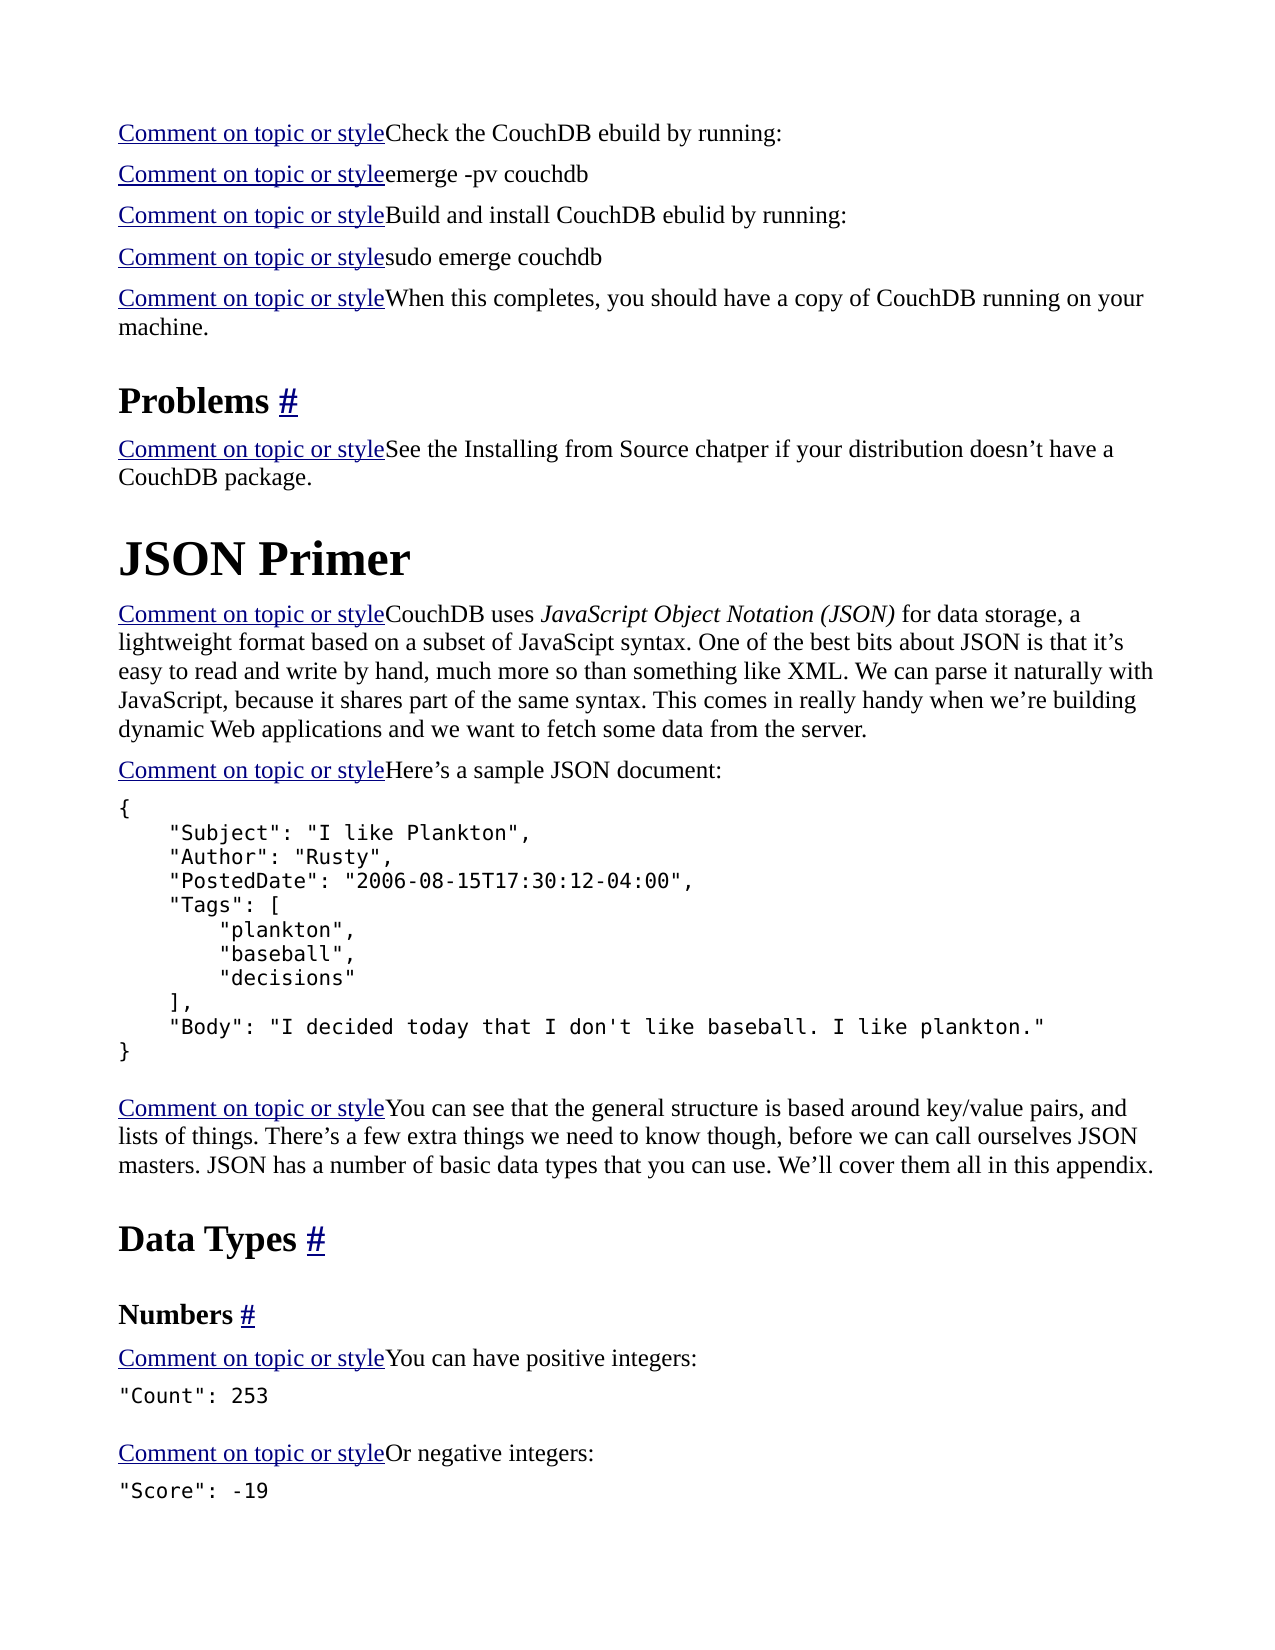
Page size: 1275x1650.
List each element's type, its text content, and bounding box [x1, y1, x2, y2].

text "Body": "I decided today that I don't like baseball. I like plankton." [118, 1015, 1157, 1039]
text "plankton", [118, 918, 1157, 942]
text Comment on topic or styleWhen this completes, you should have a copy of CouchDB running on your machine. [118, 283, 1157, 341]
text Comment on topic or styleBuild and install CouchDB ebulid by running: [118, 201, 1157, 229]
text } [118, 1039, 1157, 1063]
text Comment on topic or stylesudo emerge couchdb [118, 242, 1157, 271]
text Comment on topic or styleSee the Installing from Source chatper if your distribution doesn’t have a CouchDB package. [118, 434, 1157, 491]
text { [118, 796, 1157, 821]
text Comment on topic or styleOr negative integers: [118, 1438, 1157, 1467]
subtitle Problems # [118, 378, 1157, 421]
text "Count": 253 [118, 1384, 1157, 1409]
text "Subject": "I like Plankton", [118, 821, 1157, 845]
text "PostedDate": "2006-08-15T17:30:12-04:00", [118, 869, 1157, 893]
text "Author": "Rusty", [118, 845, 1157, 869]
text Comment on topic or styleemerge -pv couchdb [118, 159, 1157, 188]
subtitle Numbers # [118, 1297, 1157, 1331]
subtitle Data Types # [118, 1216, 1157, 1259]
text "Score": -19 [118, 1479, 1157, 1504]
text "Tags": [ [118, 893, 1157, 918]
text "baseball", [118, 942, 1157, 966]
text Comment on topic or styleYou can have positive integers: [118, 1343, 1157, 1372]
text Comment on topic or styleCheck the CouchDB ebuild by running: [118, 118, 1157, 147]
text ], [118, 990, 1157, 1015]
text Comment on topic or styleCouchDB uses JavaScript Object Notation (JSON) for data storage, a lightweight format based on a subset of JavaScipt syntax. One of the best bits about JSON is that it’s easy to read and write by hand, much more so than something like XML. We can parse it naturally with JavaScript, because it shares part of the same syntax. This comes in really handy when we’re building dynamic Web applications and we want to fetch some data from the server. [118, 599, 1157, 742]
text Comment on topic or styleYou can see that the general structure is based around key/value pairs, and lists of things. There’s a few extra things we need to know though, before we can call ourselves JSON masters. JSON has a number of basic data types that you can use. We’ll cover them all in this appendix. [118, 1093, 1157, 1179]
subtitle JSON Primer [118, 529, 1157, 586]
text Comment on topic or styleHere’s a sample JSON document: [118, 755, 1157, 784]
text "decisions" [118, 966, 1157, 990]
